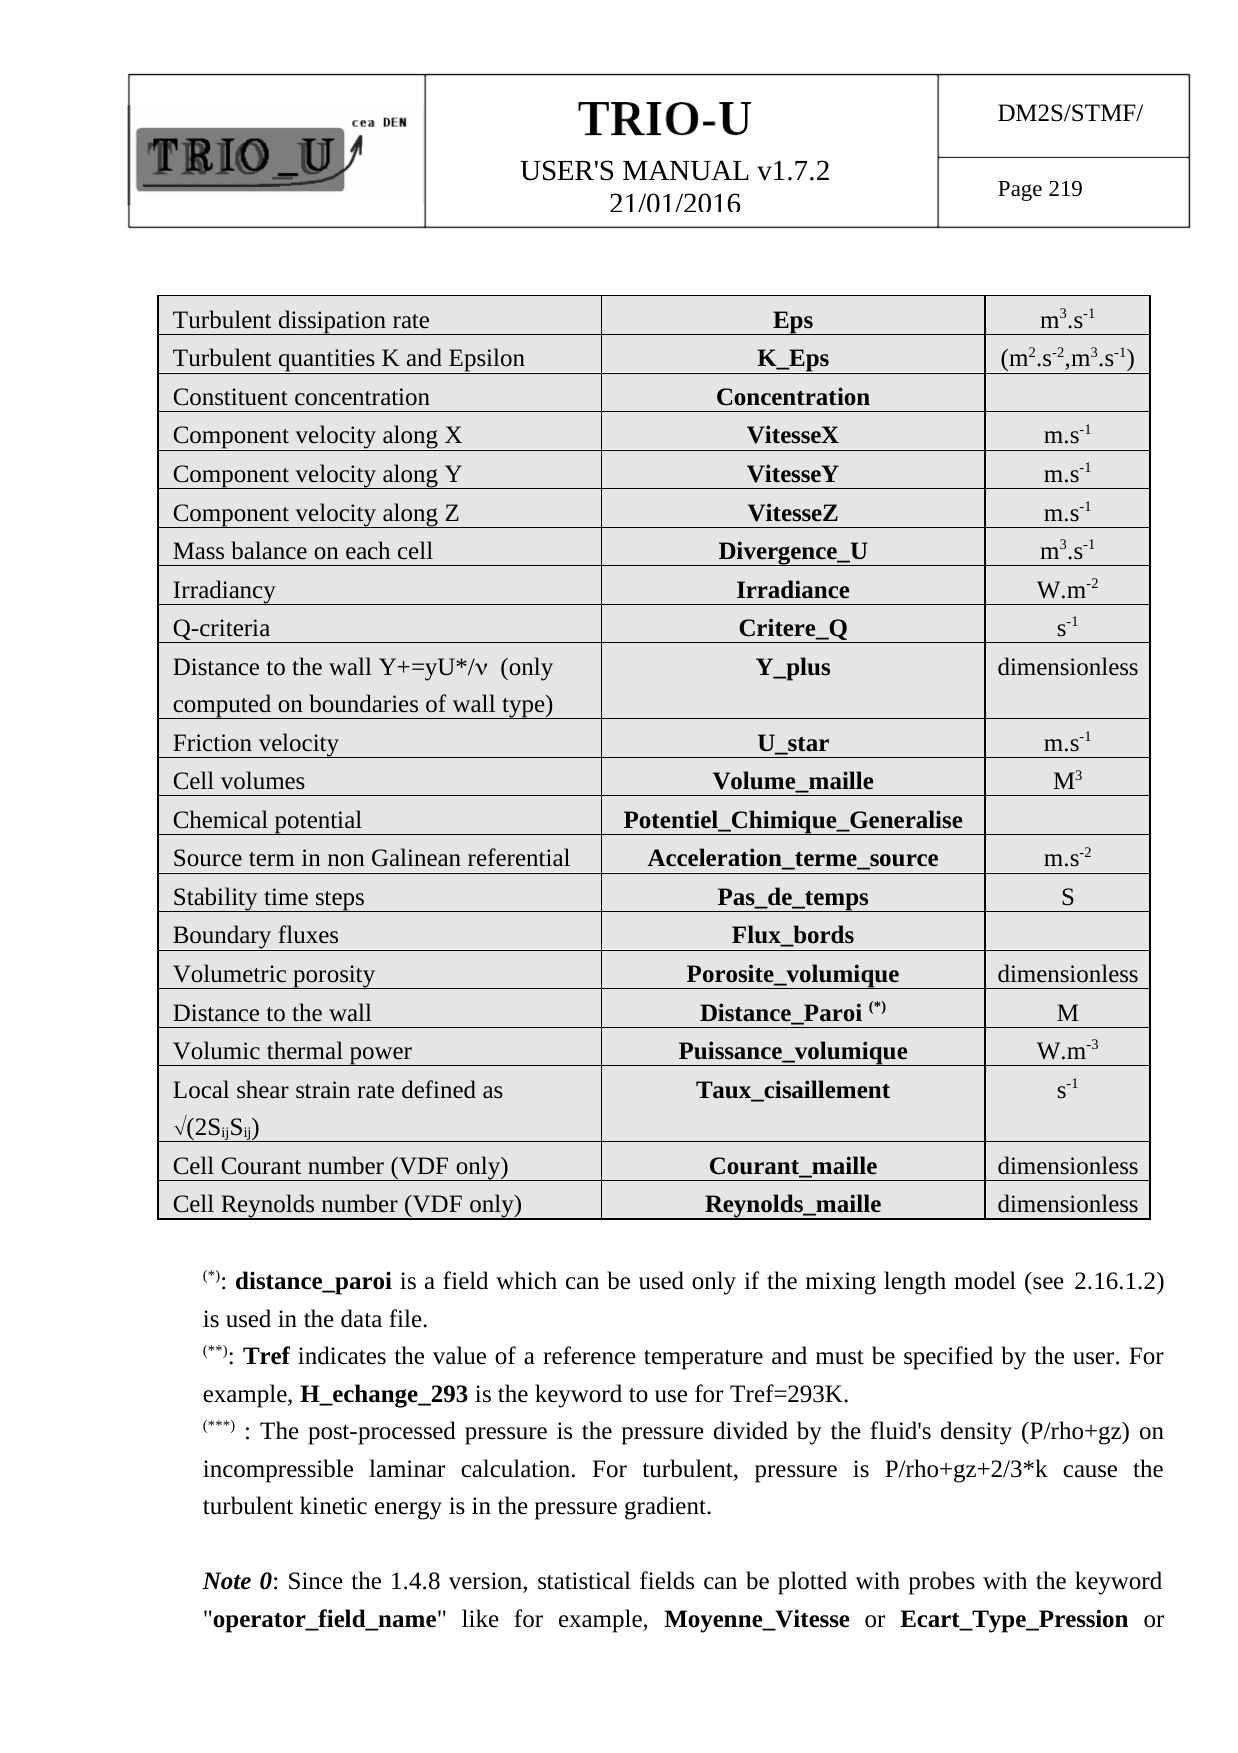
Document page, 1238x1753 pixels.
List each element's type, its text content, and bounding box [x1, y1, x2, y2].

table_cell W.m-2 [986, 566, 1149, 604]
text (***) : The post-processed pressure is the pressure divided by the fluid's density (P/rho+gz) on incompressible laminar calculation. For turbulent, pressure is P/rho+gz+2/3*k cause the turbulent kinetic energy is in the pressure gradient. [203, 1408, 1165, 1520]
table_cell m3.s-1 [986, 528, 1149, 565]
table_cell m.s-1 [986, 412, 1149, 449]
table_cell Taux_cisaillement [602, 1066, 984, 1141]
table_cell Volumetric porosity [159, 951, 601, 988]
table_cell Irradiance [602, 566, 984, 604]
table_cell Reynolds_maille [602, 1181, 984, 1218]
table_cell Courant_maille [602, 1142, 984, 1180]
table_cell Mass balance on each cell [159, 528, 601, 565]
table_cell Critere_Q [602, 605, 984, 642]
table_cell W.m-3 [986, 1028, 1149, 1065]
table_cell Eps [602, 296, 984, 334]
table_cell Boundary fluxes [159, 912, 601, 949]
table_cell Concentration [602, 374, 984, 411]
table_cell [986, 912, 1149, 949]
table_cell K_Eps [602, 335, 984, 372]
table_cell Porosite_volumique [602, 951, 984, 988]
table_cell m.s-1 [986, 719, 1149, 757]
table_cell VitesseY [602, 451, 984, 488]
table_cell M3 [986, 758, 1149, 795]
table_cell dimensionless [986, 1142, 1149, 1180]
table_cell [986, 374, 1149, 411]
table_cell Q-criteria [159, 605, 601, 642]
table_cell s-1 [986, 1066, 1149, 1141]
table_cell Y_plus [602, 643, 984, 718]
table_cell (m2.s-2,m3.s-1) [986, 335, 1149, 372]
table_cell dimensionless [986, 643, 1149, 718]
table_cell Potentiel_Chimique_Generalise [602, 796, 984, 834]
table_cell Volume_maille [602, 758, 984, 795]
text (**): Tref indicates the value of a reference temperature and must be specified by the user. For example, H_echange_293 is the keyword to use for Tref=293K. [203, 1333, 1165, 1408]
table_cell dimensionless [986, 951, 1149, 988]
table_cell Distance_Paroi (*) [602, 989, 984, 1027]
text (*): distance_paroi is a field which can be used only if the mixing length model (see 2.16.1.2) is used in the data file. [203, 1258, 1165, 1333]
table_cell VitesseX [602, 412, 984, 449]
table_cell M [986, 989, 1149, 1027]
table_cell Chemical potential [159, 796, 601, 834]
table_cell Component velocity along X [159, 412, 601, 449]
table_cell Cell Reynolds number (VDF only) [159, 1181, 601, 1218]
table_cell Divergence_U [602, 528, 984, 565]
table_cell Distance to the wall Y+=yU*/ (only computed on boundaries of wall type) [159, 643, 601, 718]
table_cell Component velocity along Z [159, 489, 601, 527]
table_cell Cell volumes [159, 758, 601, 795]
table_cell Turbulent dissipation rate [159, 296, 601, 334]
table_cell Friction velocity [159, 719, 601, 757]
text Note 0: Since the 1.4.8 version, statistical fields can be plotted with probes with the keyword "operator_field_name" like for example, Moyenne_Vitesse or Ecart_Type_Pression or [203, 1558, 1165, 1633]
table_cell m3.s-1 [986, 296, 1149, 334]
table_cell Flux_bords [602, 912, 984, 949]
table_cell Cell Courant number (VDF only) [159, 1142, 601, 1180]
table_cell Source term in non Galinean referential [159, 835, 601, 872]
table_cell Distance to the wall [159, 989, 601, 1027]
table_cell Component velocity along Y [159, 451, 601, 488]
table_cell Puissance_volumique [602, 1028, 984, 1065]
table_cell m.s-1 [986, 489, 1149, 527]
table_cell Volumic thermal power [159, 1028, 601, 1065]
table_cell Pas_de_temps [602, 874, 984, 911]
table_cell Local shear strain rate defined as (2SijSij) [159, 1066, 601, 1141]
table_cell Turbulent quantities K and Epsilon [159, 335, 601, 372]
table_cell dimensionless [986, 1181, 1149, 1218]
table_cell Irradiancy [159, 566, 601, 604]
table_cell Acceleration_terme_source [602, 835, 984, 872]
table_cell [986, 796, 1149, 834]
table_cell Stability time steps [159, 874, 601, 911]
table_cell S [986, 874, 1149, 911]
table_cell VitesseZ [602, 489, 984, 527]
table_cell m.s-1 [986, 451, 1149, 488]
table_cell U_star [602, 719, 984, 757]
table_cell s-1 [986, 605, 1149, 642]
table_cell m.s-2 [986, 835, 1149, 872]
table_cell Constituent concentration [159, 374, 601, 411]
